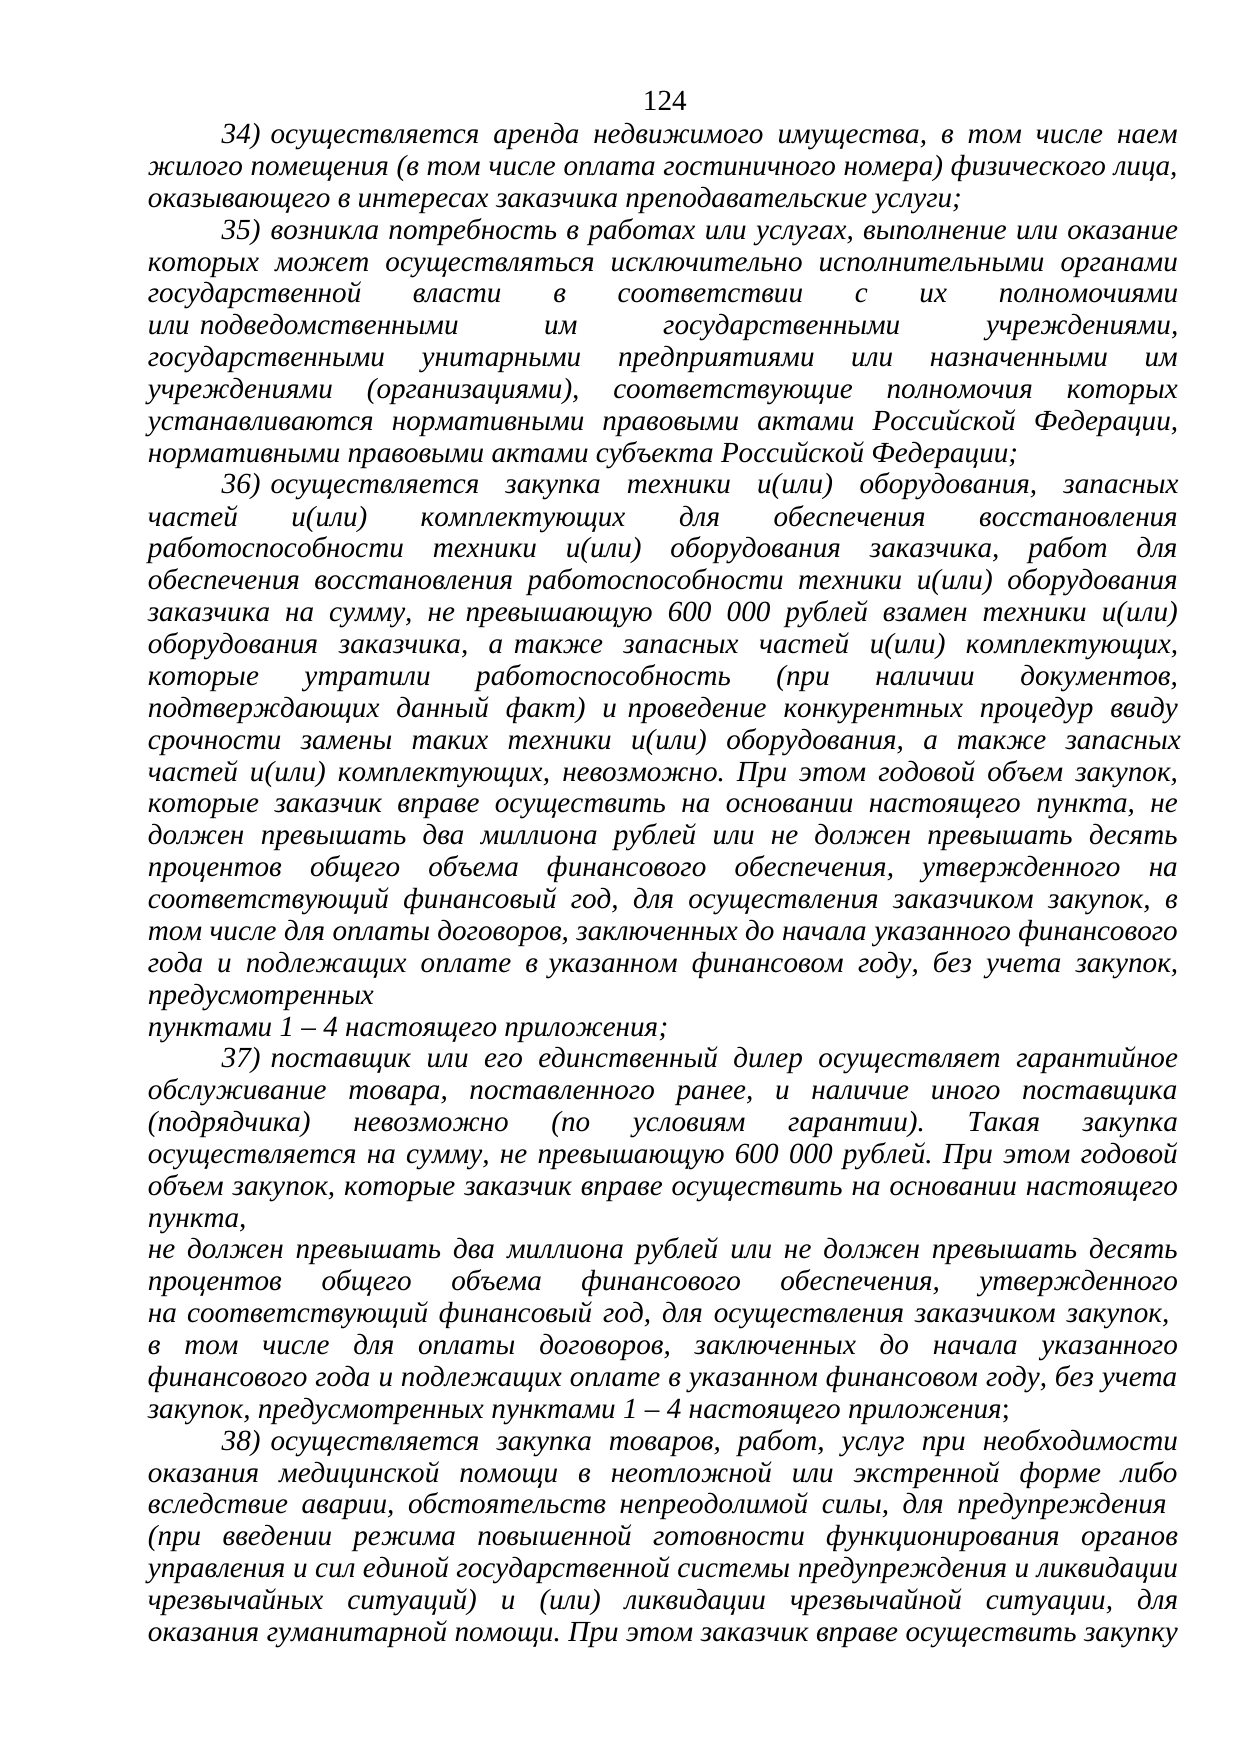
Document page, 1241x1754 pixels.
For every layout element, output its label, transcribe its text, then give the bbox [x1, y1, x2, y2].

text 38) осуществляется закупка товаров, работ, услуг при необходимости оказания медицинской помощи в неотложной или экстренной форме либо вследствие аварии, обстоятельств непреодолимой силы, для предупреждения (при введении режима повышенной готовности функционирования органов управления и сил единой государственной системы предупреждения и ликвидации чрезвычайных ситуаций) и (или) ликвидации чрезвычайной ситуации, для оказания гуманитарной помощи. При этом заказчик вправе осуществить закупку [148, 1424, 1181, 1648]
text 36) осуществляется закупка техники и(или) оборудования, запасных частей и(или) комплектующих для обеспечения восстановления работоспособности техники и(или) оборудования заказчика, работ для обеспечения восстановления работоспособности техники и(или) оборудования заказчика на сумму, не превышающую 600 000 рублей взамен техники и(или) оборудования заказчика, а также запасных частей и(или) комплектующих, которые утратили работоспособность (при наличии документов, подтверждающих данный факт) и проведение конкурентных процедур ввиду срочности замены таких техники и(или) оборудования, а также запасных частей и(или) комплектующих, невозможно. При этом годовой объем закупок, которые заказчик вправе осуществить на основании настоящего пункта, не должен превышать два миллиона рублей или не должен превышать десять процентов общего объема финансового обеспечения, утвержденного на соответствующий финансовый год, для осуществления заказчиком закупок, в том числе для оплаты договоров, заключенных до начала указанного финансового года и подлежащих оплате в указанном финансовом году, без учета закупок, предусмотренных пунктами 1 – 4 настоящего приложения; [148, 468, 1181, 1042]
text 35) возникла потребность в работах или услугах, выполнение или оказание которых может осуществляться исключительно исполнительными органами государственной власти в соответствии с их полномочиями или подведомственными им государственными учреждениями, государственными унитарными предприятиями или назначенными им учреждениями (организациями), соответствующие полномочия которых устанавливаются нормативными правовыми актами Российской Федерации, нормативными правовыми актами субъекта Российской Федерации; [148, 214, 1181, 468]
text 34) осуществляется аренда недвижимого имущества, в том числе наем жилого помещения (в том числе оплата гостиничного номера) физического лица, оказывающего в интересах заказчика преподавательские услуги; [148, 118, 1181, 214]
text 37) поставщик или его единственный дилер осуществляет гарантийное обслуживание товара, поставленного ранее, и наличие иного поставщика (подрядчика) невозможно (по условиям гарантии). Такая закупка осуществляется на сумму, не превышающую 600 000 рублей. При этом годовой объем закупок, которые заказчик вправе осуществить на основании настоящего пункта, не должен превышать два миллиона рублей или не должен превышать десять процентов общего объема финансового обеспечения, утвержденного на соответствующий финансовый год, для осуществления заказчиком закупок, в том числе для оплаты договоров, заключенных до начала указанного финансового года и подлежащих оплате в указанном финансовом году, без учета закупок, предусмотренных пунктами 1 – 4 настоящего приложения; [148, 1042, 1181, 1424]
